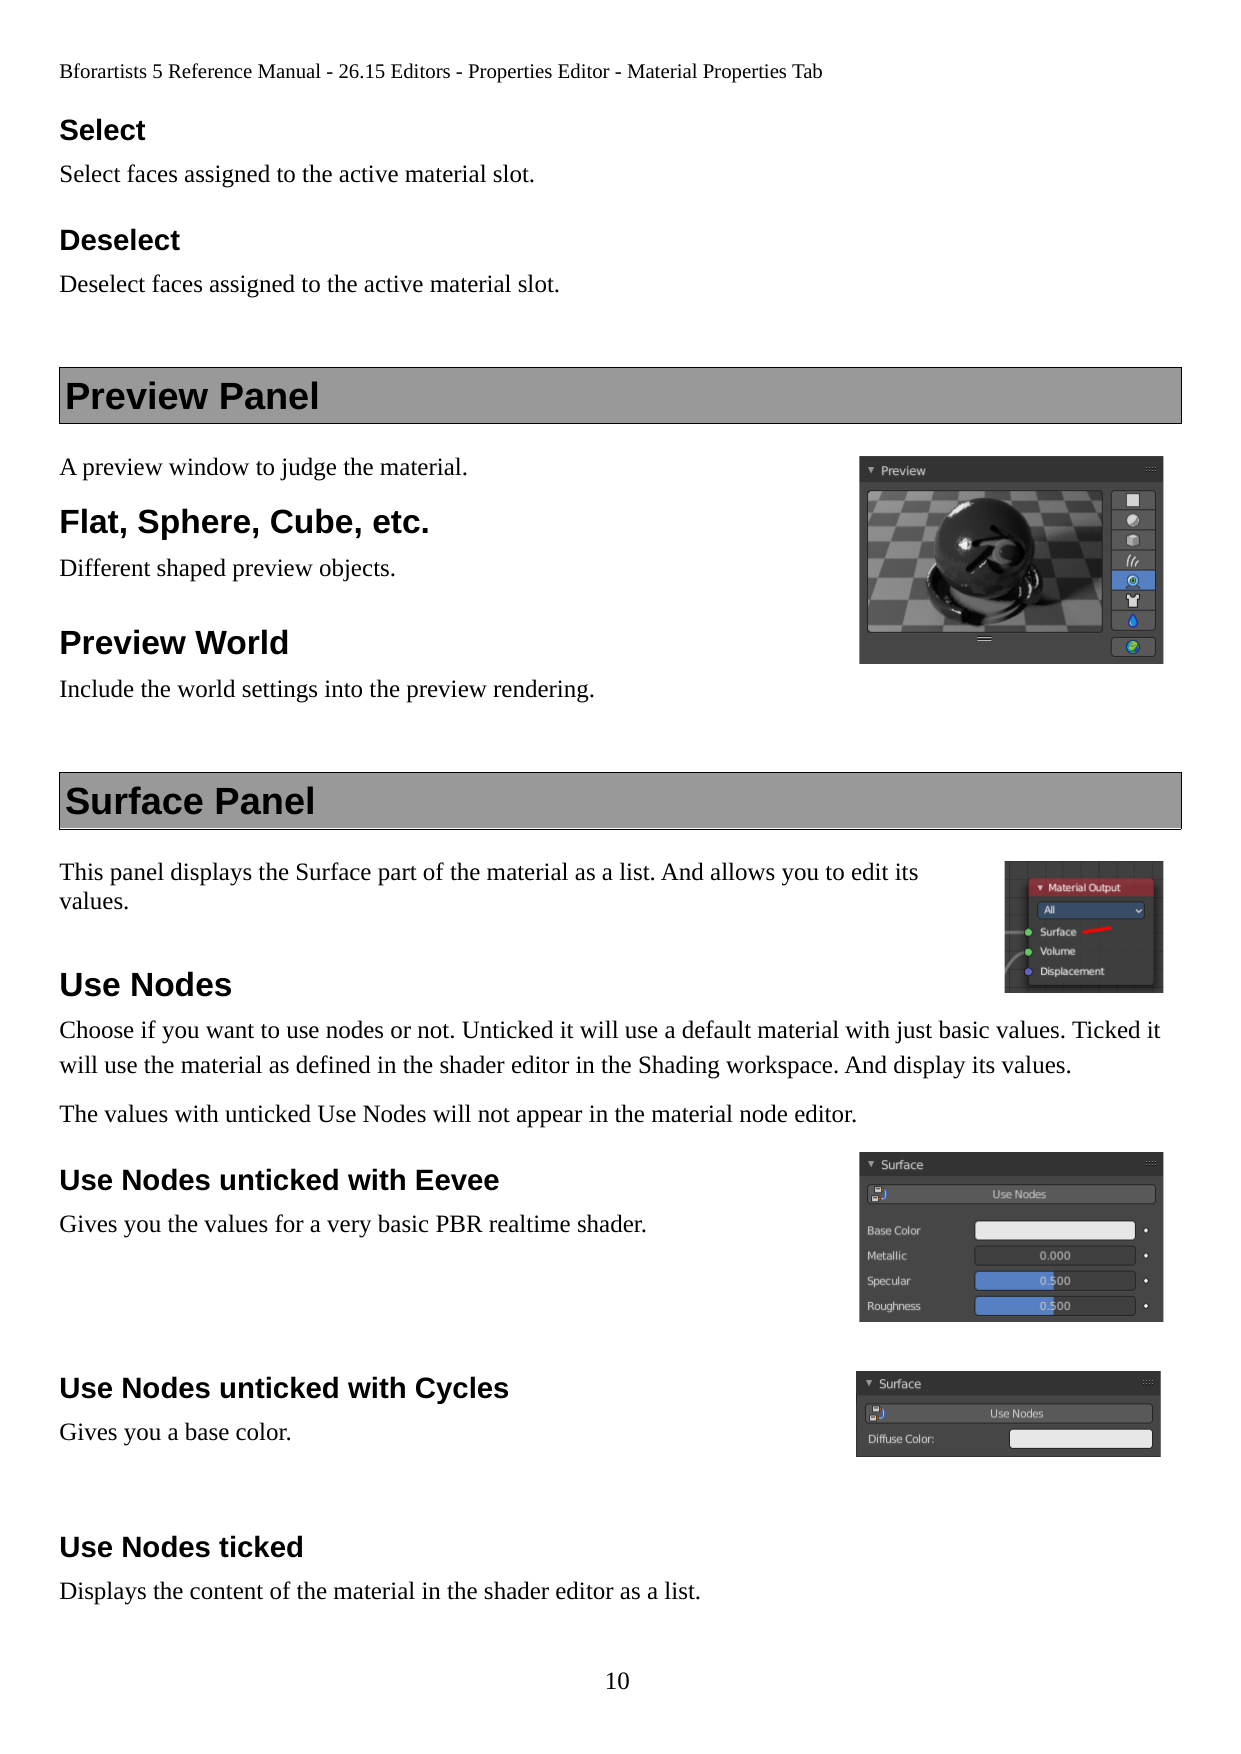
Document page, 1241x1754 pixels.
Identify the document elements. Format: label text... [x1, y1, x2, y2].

text A preview window to judge the material. [59, 452, 1181, 481]
subtitle Flat, Sphere, Cube, etc. [59, 502, 859, 540]
text Select faces assigned to the active material slot. [59, 159, 1181, 188]
text This panel displays the Surface part of the material as a list. And allows you to edit its values. [59, 857, 1181, 915]
text Displays the content of the material in the shader editor as a list. [59, 1576, 1181, 1605]
table_header Surface Panel [60, 773, 1181, 828]
subtitle Use Nodes unticked with Cycles [59, 1371, 856, 1404]
picture [859, 1152, 1164, 1322]
subtitle Use Nodes [59, 964, 1181, 1003]
text [1161, 1417, 1181, 1446]
subtitle Preview World [59, 623, 859, 661]
subtitle [1164, 623, 1181, 661]
subtitle Select [59, 113, 1181, 146]
subtitle [1161, 1371, 1181, 1404]
picture [1004, 861, 1164, 993]
picture [859, 456, 1164, 664]
text Gives you a base color. [59, 1417, 856, 1446]
subtitle [1164, 502, 1181, 540]
picture [856, 1371, 1161, 1457]
subtitle Use Nodes ticked [59, 1530, 1181, 1563]
text Gives you the values for a very basic PBR realtime shader. [59, 1209, 859, 1238]
text Different shaped preview objects. [59, 553, 859, 582]
text Include the world settings into the preview rendering. [59, 674, 1181, 703]
table_header Preview Panel [60, 368, 1181, 423]
subtitle Use Nodes unticked with Eevee [59, 1163, 859, 1197]
text The values with unticked Use Nodes will not appear in the material node editor. [59, 1099, 1181, 1128]
text Deselect faces assigned to the active material slot. [59, 269, 1181, 297]
subtitle Deselect [59, 222, 1181, 256]
text Choose if you want to use nodes or not. Unticked it will use a default material with just basic values. Ticked it will use the material as defined in the shader editor in the Shading workspace. And display its values. [59, 1016, 1181, 1079]
